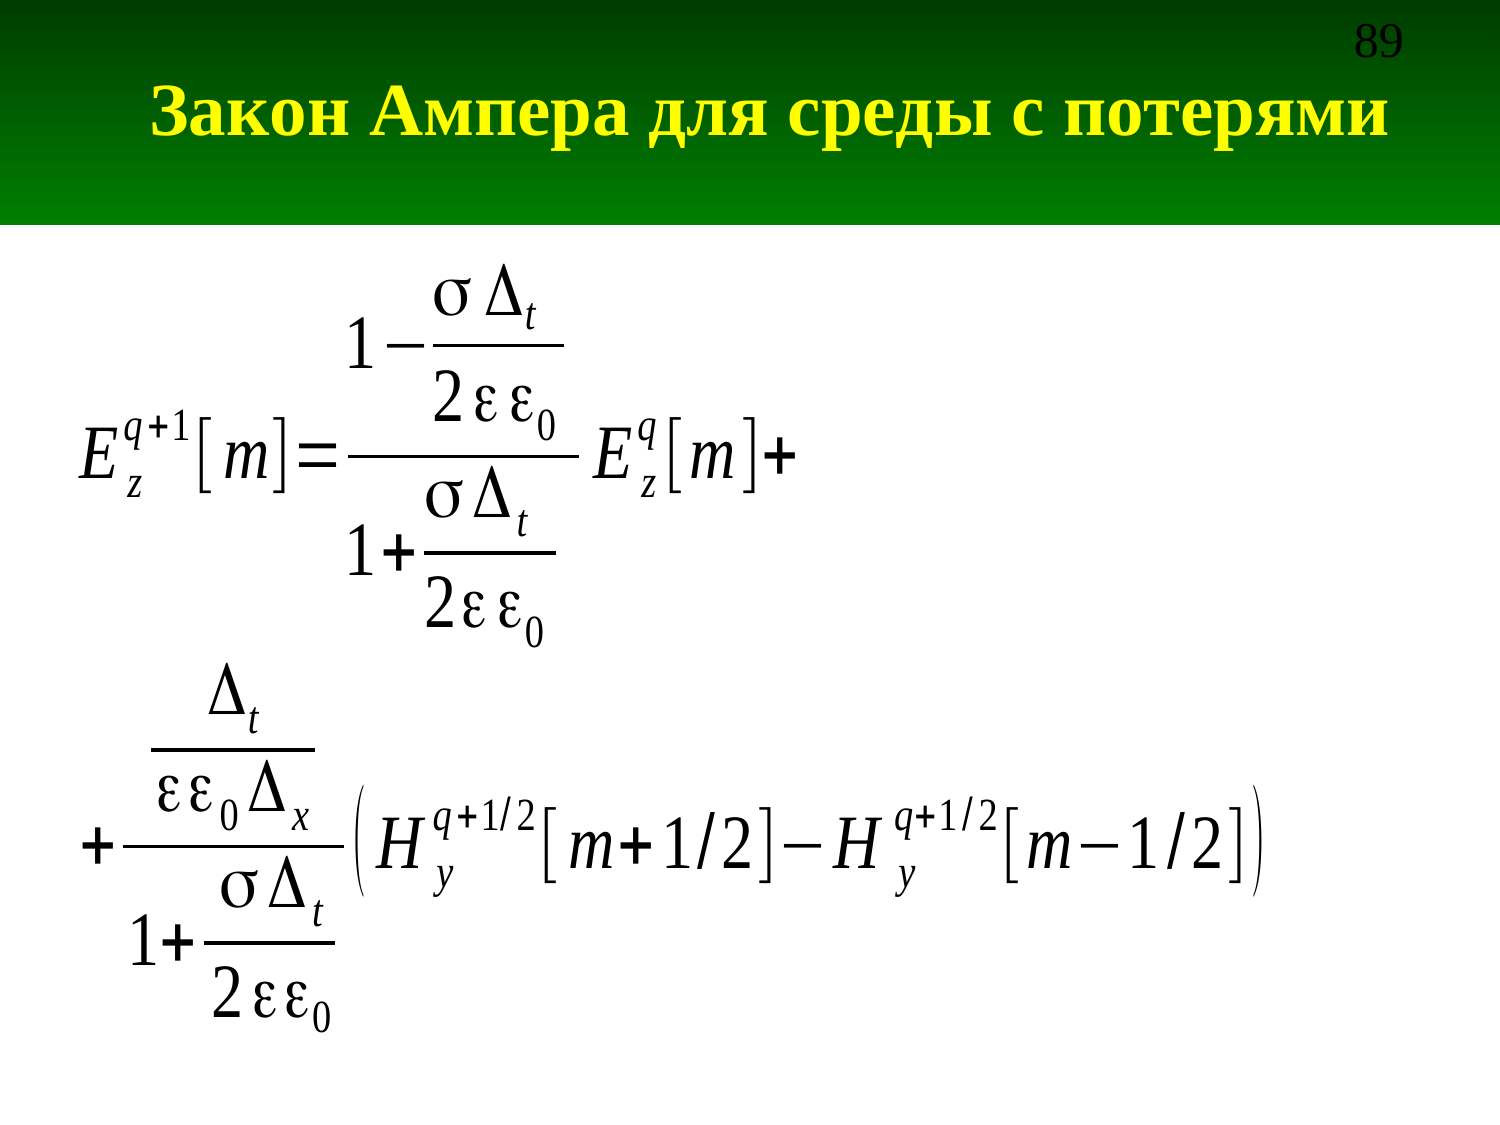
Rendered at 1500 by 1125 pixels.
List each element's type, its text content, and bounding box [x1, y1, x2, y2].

chart [59, 257, 1279, 1045]
title Закон Ампера для среды с потерями [100, 7, 1441, 204]
